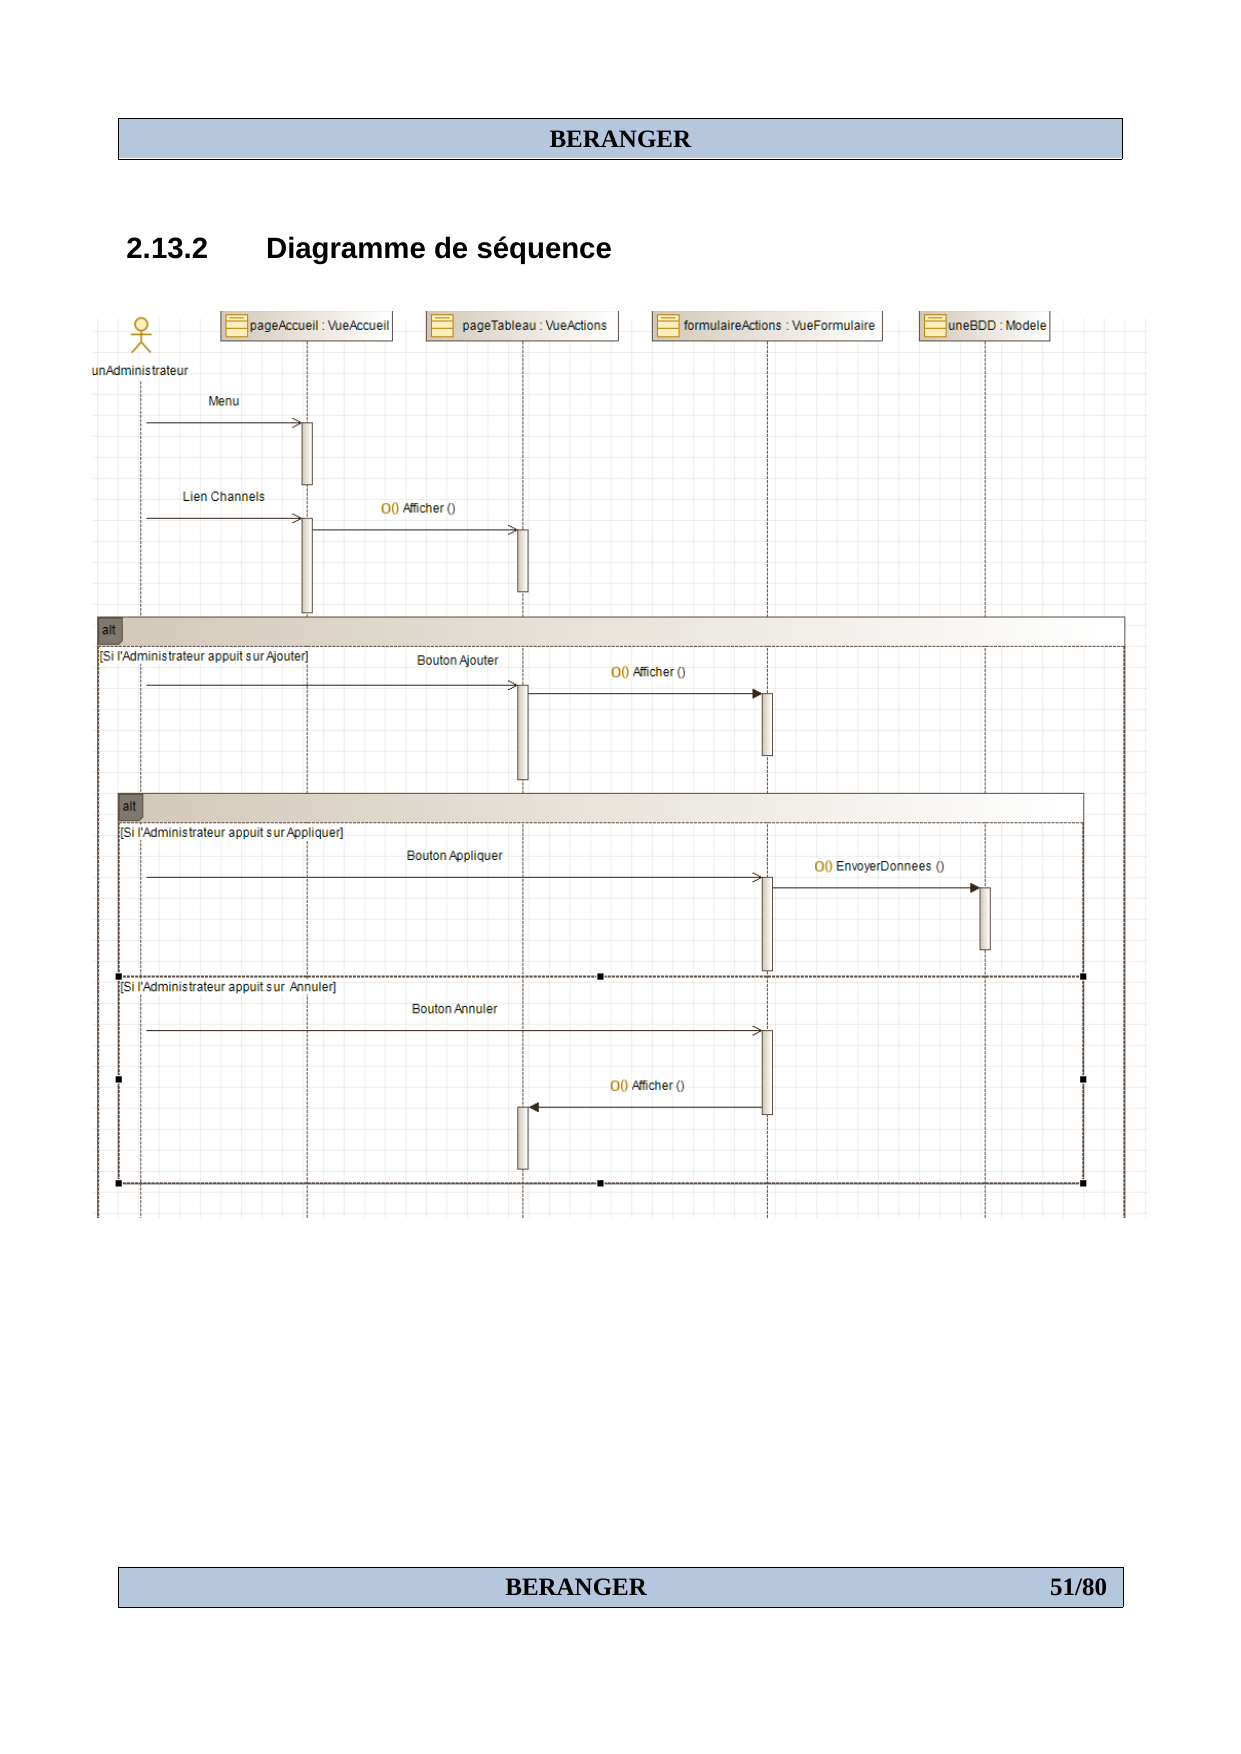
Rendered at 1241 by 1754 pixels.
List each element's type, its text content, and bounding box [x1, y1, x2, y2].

subtitle Diagramme de séquence [118, 231, 1122, 265]
picture [92, 311, 1148, 1218]
